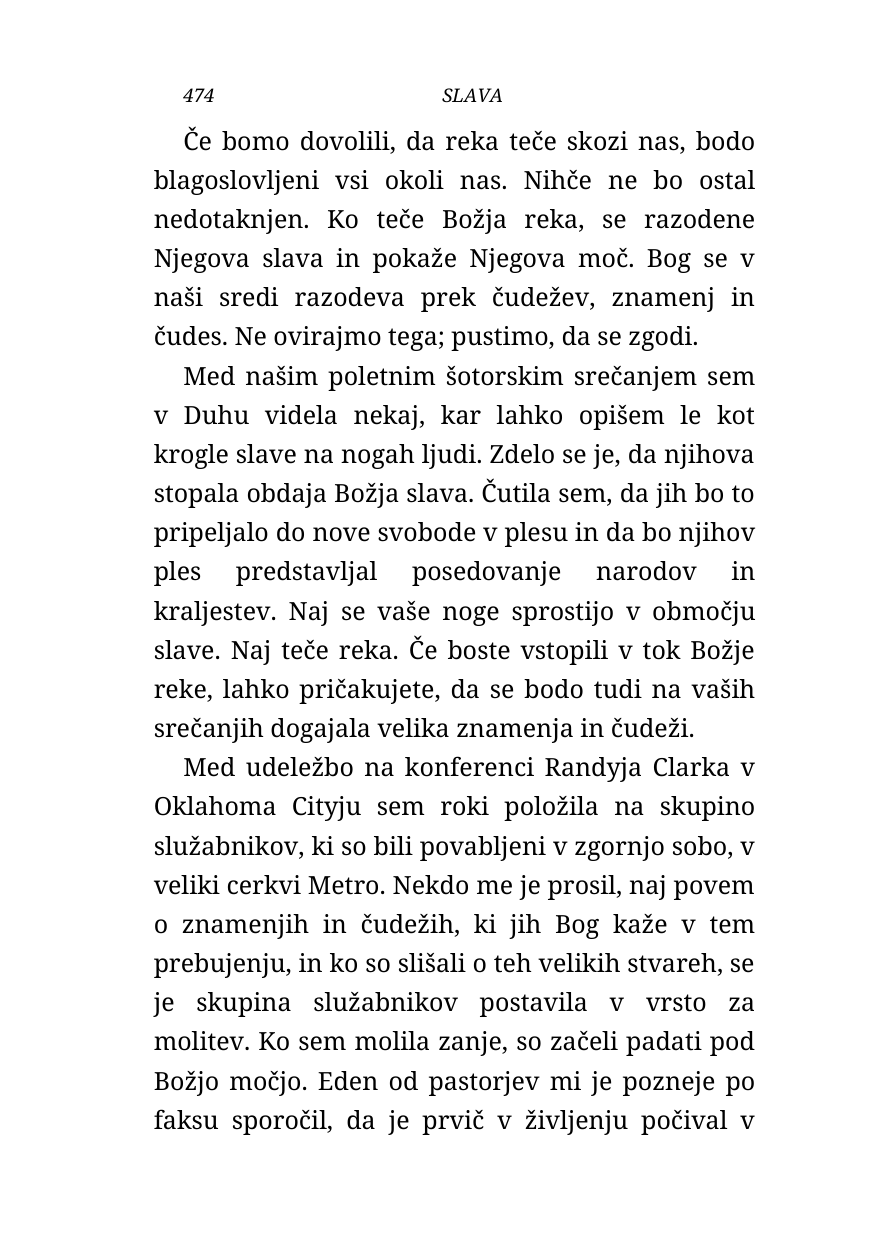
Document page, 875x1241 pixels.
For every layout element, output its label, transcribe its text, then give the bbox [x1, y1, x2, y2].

text Med našim poletnim šotorskim srečanjem sem v Duhu videla nekaj, kar lahko opišem le kot krogle slave na nogah ljudi. Zdelo se je, da njihova stopala obdaja Božja slava. Čutila sem, da jih bo to pripeljalo do nove svobode v plesu in da bo njihov ples predstavljal posedovanje narodov in kraljestev. Naj se vaše noge sprostijo v območju slave. Naj teče reka. Če boste vstopili v tok Božje reke, lahko pričakujete, da se bodo tudi na vaših srečanjih dogajala velika znamenja in čudeži. [153, 358, 756, 745]
text Če bomo dovolili, da reka teče skozi nas, bodo blagoslovljeni vsi okoli nas. Nihče ne bo ostal nedotaknjen. Ko teče Božja reka, se razodene Njegova slava in pokaže Njegova moč. Bog se v naši sredi razodeva prek čudežev, znamenj in čudes. Ne ovirajmo tega; pustimo, da se zgodi. [153, 123, 756, 353]
text Med udeležbo na konferenci Randyja Clarka v Oklahoma Cityju sem roki položila na skupino služabnikov, ki so bili povabljeni v zgornjo sobo, v veliki cerkvi Metro. Nekdo me je prosil, naj povem o znamenjih in čudežih, ki jih Bog kaže v tem prebujenju, in ko so slišali o teh velikih stvareh, se je skupina služabnikov postavila v vrsto za molitev. Ko sem molila zanje, so začeli padati pod Božjo močjo. Eden od pastorjev mi je pozneje po faksu sporočil, da je prvič v življenju počival v [153, 750, 756, 1136]
